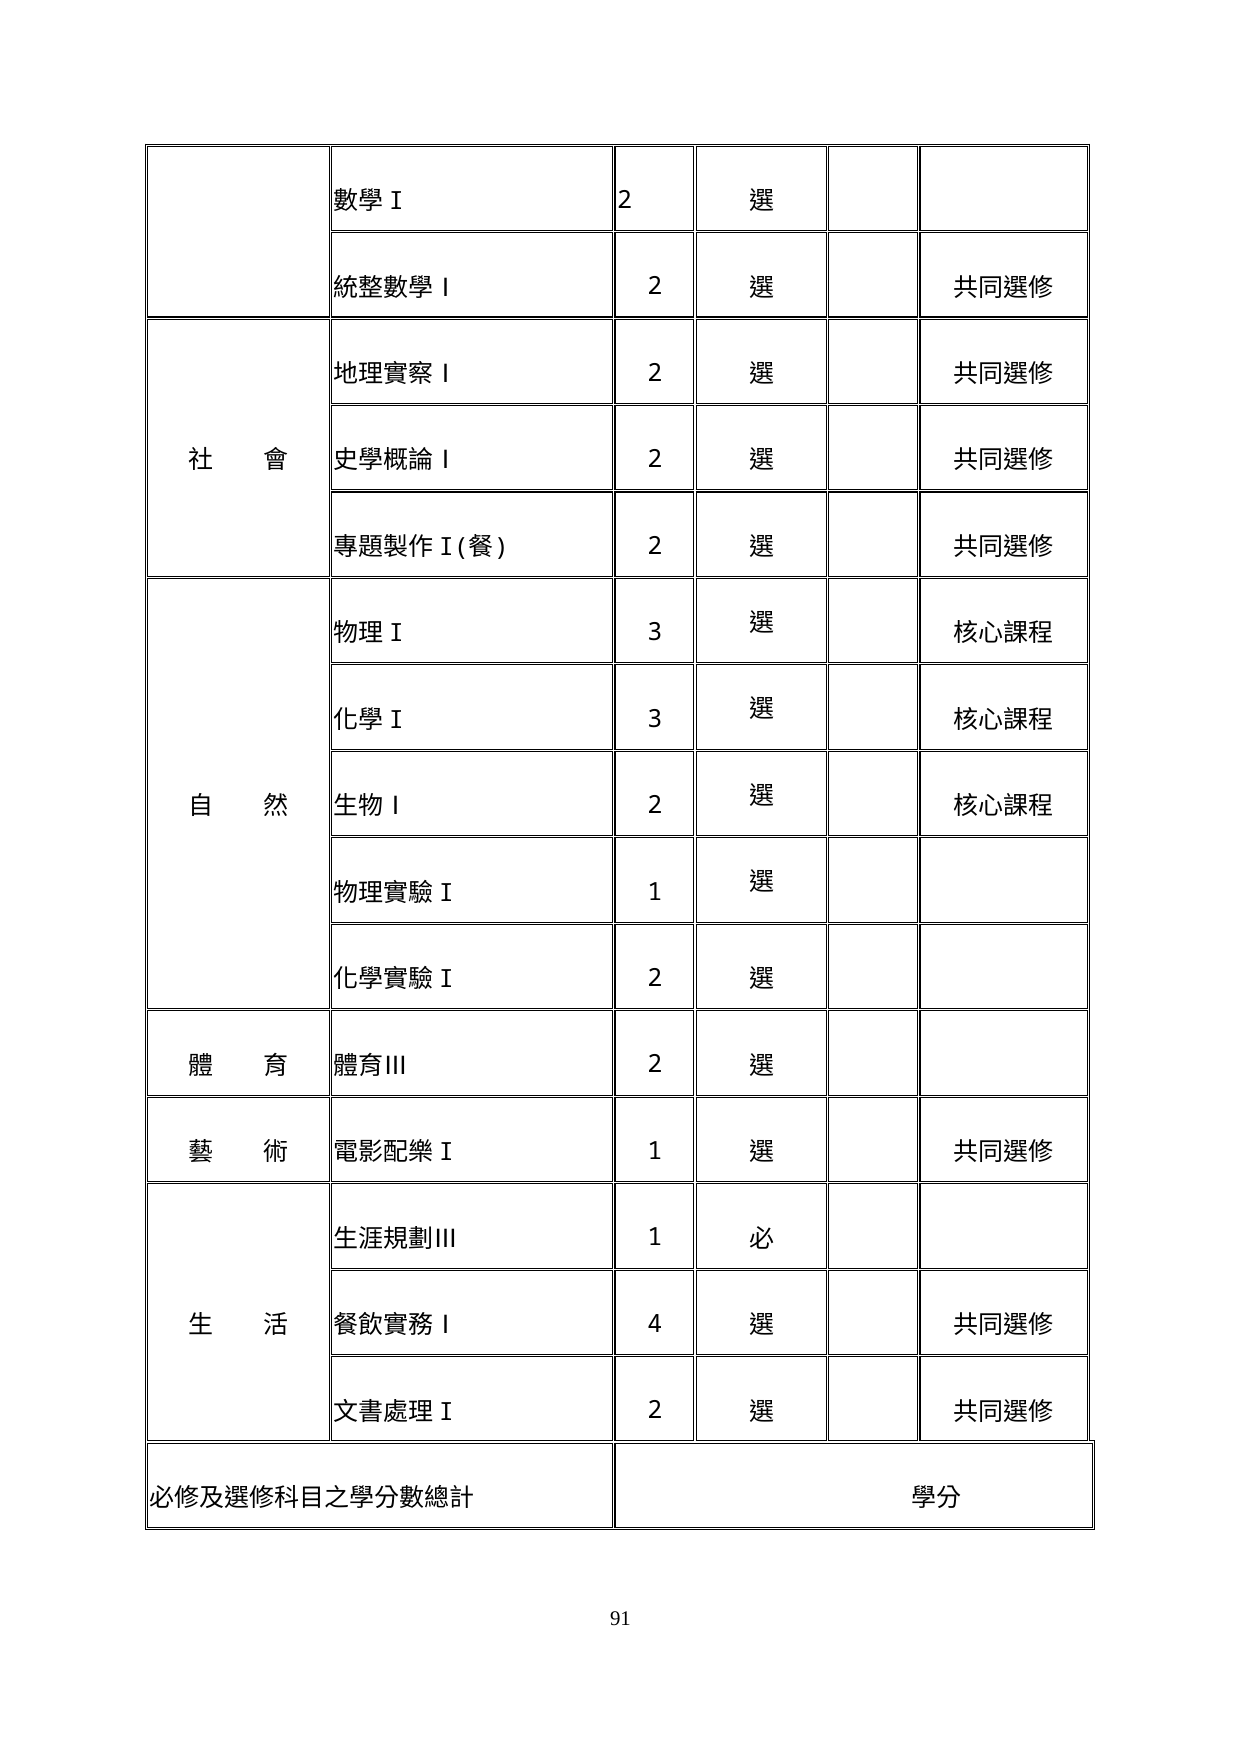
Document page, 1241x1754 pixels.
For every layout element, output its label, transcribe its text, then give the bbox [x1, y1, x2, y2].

table_cell [1090, 576, 1094, 662]
table_cell 2 [616, 925, 693, 1008]
table_cell [829, 320, 917, 403]
table_cell 4 [616, 1271, 693, 1354]
table_cell 1 [616, 1098, 693, 1181]
table_cell [1090, 1008, 1094, 1094]
table_cell [921, 1011, 1087, 1094]
table_cell 核心課程 [921, 579, 1087, 662]
table_cell 共同選修 [921, 233, 1087, 316]
table_cell 史學概論Ⅰ [332, 406, 612, 489]
table_cell [829, 1184, 917, 1267]
table_cell 2 [616, 406, 693, 489]
table_cell [1090, 1268, 1094, 1354]
table_cell 數學I [332, 147, 612, 230]
table_cell 選 [697, 925, 826, 1008]
table_cell [829, 925, 917, 1008]
table_cell 共同選修 [921, 493, 1087, 576]
table_cell [1090, 1181, 1094, 1267]
table_cell 生物Ⅰ [332, 752, 612, 835]
table_cell 文書處理I [332, 1357, 612, 1440]
table_cell 選 [697, 1011, 826, 1094]
table_cell 選 [697, 147, 826, 230]
table_cell 3 [616, 579, 693, 662]
table_cell [829, 838, 917, 922]
table_cell 共同選修 [921, 1098, 1087, 1181]
table_cell 統整數學Ⅰ [332, 233, 612, 316]
table_cell 2 [616, 493, 693, 576]
table_cell 核心課程 [921, 752, 1087, 835]
table_cell 1 [616, 1184, 693, 1267]
table_cell 地理實察Ⅰ [332, 320, 612, 403]
table_cell [1090, 662, 1094, 749]
table_cell [829, 493, 917, 576]
table_cell 化學I [332, 665, 612, 749]
table_cell 共同選修 [921, 320, 1087, 403]
table_cell 電影配樂I [332, 1098, 612, 1181]
table_cell [829, 665, 917, 749]
table_cell 選 [697, 838, 826, 922]
table_cell 選 [697, 1271, 826, 1354]
table_cell 1 [616, 838, 693, 922]
table_cell 共同選修 [921, 1357, 1087, 1440]
table_cell 核心課程 [921, 665, 1087, 749]
table_cell 物理I [332, 579, 612, 662]
table_cell [1090, 230, 1094, 316]
table_cell [829, 147, 917, 230]
table_cell 化學實驗I [332, 925, 612, 1008]
table_cell [1090, 403, 1094, 489]
table_cell 2 [616, 320, 693, 403]
table_cell 3 [616, 665, 693, 749]
table_cell 選 [697, 665, 826, 749]
table_cell [148, 147, 329, 316]
table_cell 物理實驗I [332, 838, 612, 922]
table_cell [829, 579, 917, 662]
table_cell 社 會 [148, 320, 329, 576]
table_cell [1090, 316, 1094, 403]
table_cell [921, 838, 1087, 922]
table_cell 選 [697, 233, 826, 316]
table_cell 選 [697, 493, 826, 576]
table_cell 2 [616, 1357, 693, 1440]
table_cell 2 [616, 233, 693, 316]
table_cell 選 [697, 579, 826, 662]
table_cell 學分 [616, 1444, 1092, 1527]
table_cell 餐飲實務Ⅰ [332, 1271, 612, 1354]
table_cell [1090, 1354, 1094, 1440]
table_cell 專題製作I(餐) [332, 493, 612, 576]
table_cell [829, 1271, 917, 1354]
table_cell 選 [697, 752, 826, 835]
table_cell 選 [697, 1098, 826, 1181]
table_cell [1090, 749, 1094, 835]
table_cell [829, 1011, 917, 1094]
table_cell 生涯規劃Ⅲ [332, 1184, 612, 1267]
table_cell 2 [616, 1011, 693, 1094]
table_cell 共同選修 [921, 1271, 1087, 1354]
table_cell 選 [697, 320, 826, 403]
table_cell 必修及選修科目之學分數總計 [148, 1444, 612, 1527]
table_cell 藝 術 [148, 1098, 329, 1181]
table_cell 選 [697, 1357, 826, 1440]
table_cell [1090, 1095, 1094, 1181]
table_cell [921, 1184, 1087, 1267]
table_cell 自 然 [148, 579, 329, 1008]
table_cell [1090, 144, 1094, 230]
table_cell 體育Ⅲ [332, 1011, 612, 1094]
table_cell [829, 1357, 917, 1440]
table_cell 2 [616, 752, 693, 835]
table_cell 必 [697, 1184, 826, 1267]
table_cell [921, 925, 1087, 1008]
table_cell [921, 147, 1087, 230]
table_cell 體 育 [148, 1011, 329, 1094]
table_cell 生 活 [148, 1184, 329, 1440]
table_cell [829, 233, 917, 316]
table_cell [1090, 922, 1094, 1008]
table_cell [829, 1098, 917, 1181]
table_cell [829, 406, 917, 489]
table_cell 選 [697, 406, 826, 489]
table_cell 2 [616, 147, 693, 230]
table_cell 共同選修 [921, 406, 1087, 489]
table_cell [1090, 489, 1094, 576]
table_cell [1090, 835, 1094, 922]
table_cell [829, 752, 917, 835]
